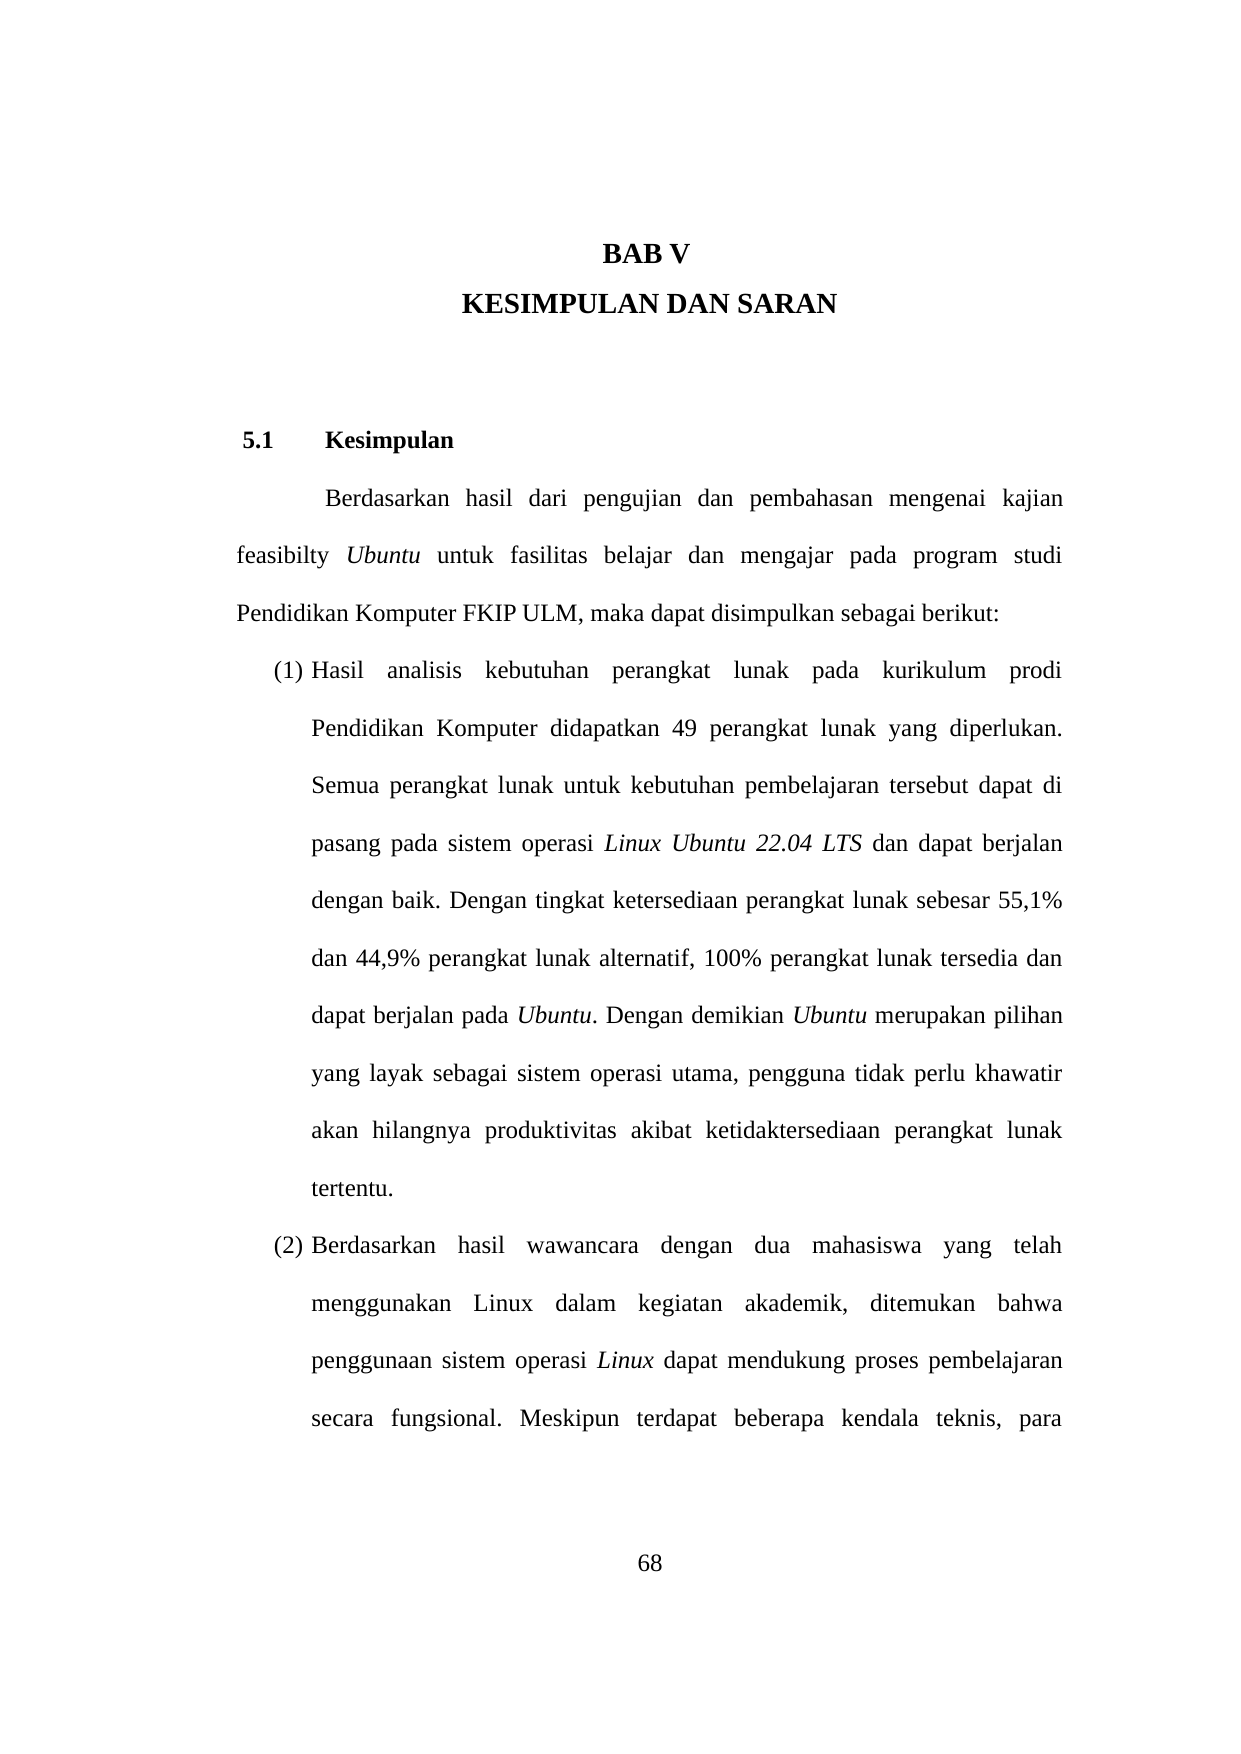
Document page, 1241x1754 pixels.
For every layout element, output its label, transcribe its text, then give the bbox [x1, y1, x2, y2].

text Berdasarkan hasil dari pengujian dan pembahasan mengenai kajian feasibilty Ubuntu untuk fasilitas belajar dan mengajar pada program studi Pendidikan Komputer FKIP ULM, maka dapat disimpulkan sebagai berikut: [236, 483, 1063, 627]
list Berdasarkan hasil wawancara dengan dua mahasiswa yang telah menggunakan Linux dalam kegiatan akademik, ditemukan bahwa penggunaan sistem operasi Linux dapat mendukung proses pembelajaran secara fungsional. Meskipun terdapat beberapa kendala teknis, para [274, 1230, 1063, 1432]
subtitle Kesimpulan [236, 425, 1063, 454]
list Hasil analisis kebutuhan perangkat lunak pada kurikulum prodi Pendidikan Komputer didapatkan 49 perangkat lunak yang diperlukan. Semua perangkat lunak untuk kebutuhan pembelajaran tersebut dapat di pasang pada sistem operasi Linux Ubuntu 22.04 LTS dan dapat berjalan dengan baik. Dengan tingkat ketersediaan perangkat lunak sebesar 55,1% dan 44,9% perangkat lunak alternatif, 100% perangkat lunak tersedia dan dapat berjalan pada Ubuntu. Dengan demikian Ubuntu merupakan pilihan yang layak sebagai sistem operasi utama, pengguna tidak perlu khawatir akan hilangnya produktivitas akibat ketidaktersediaan perangkat lunak tertentu. [274, 655, 1063, 1202]
subtitle KESIMPULAN DAN SARAN [236, 236, 1063, 320]
